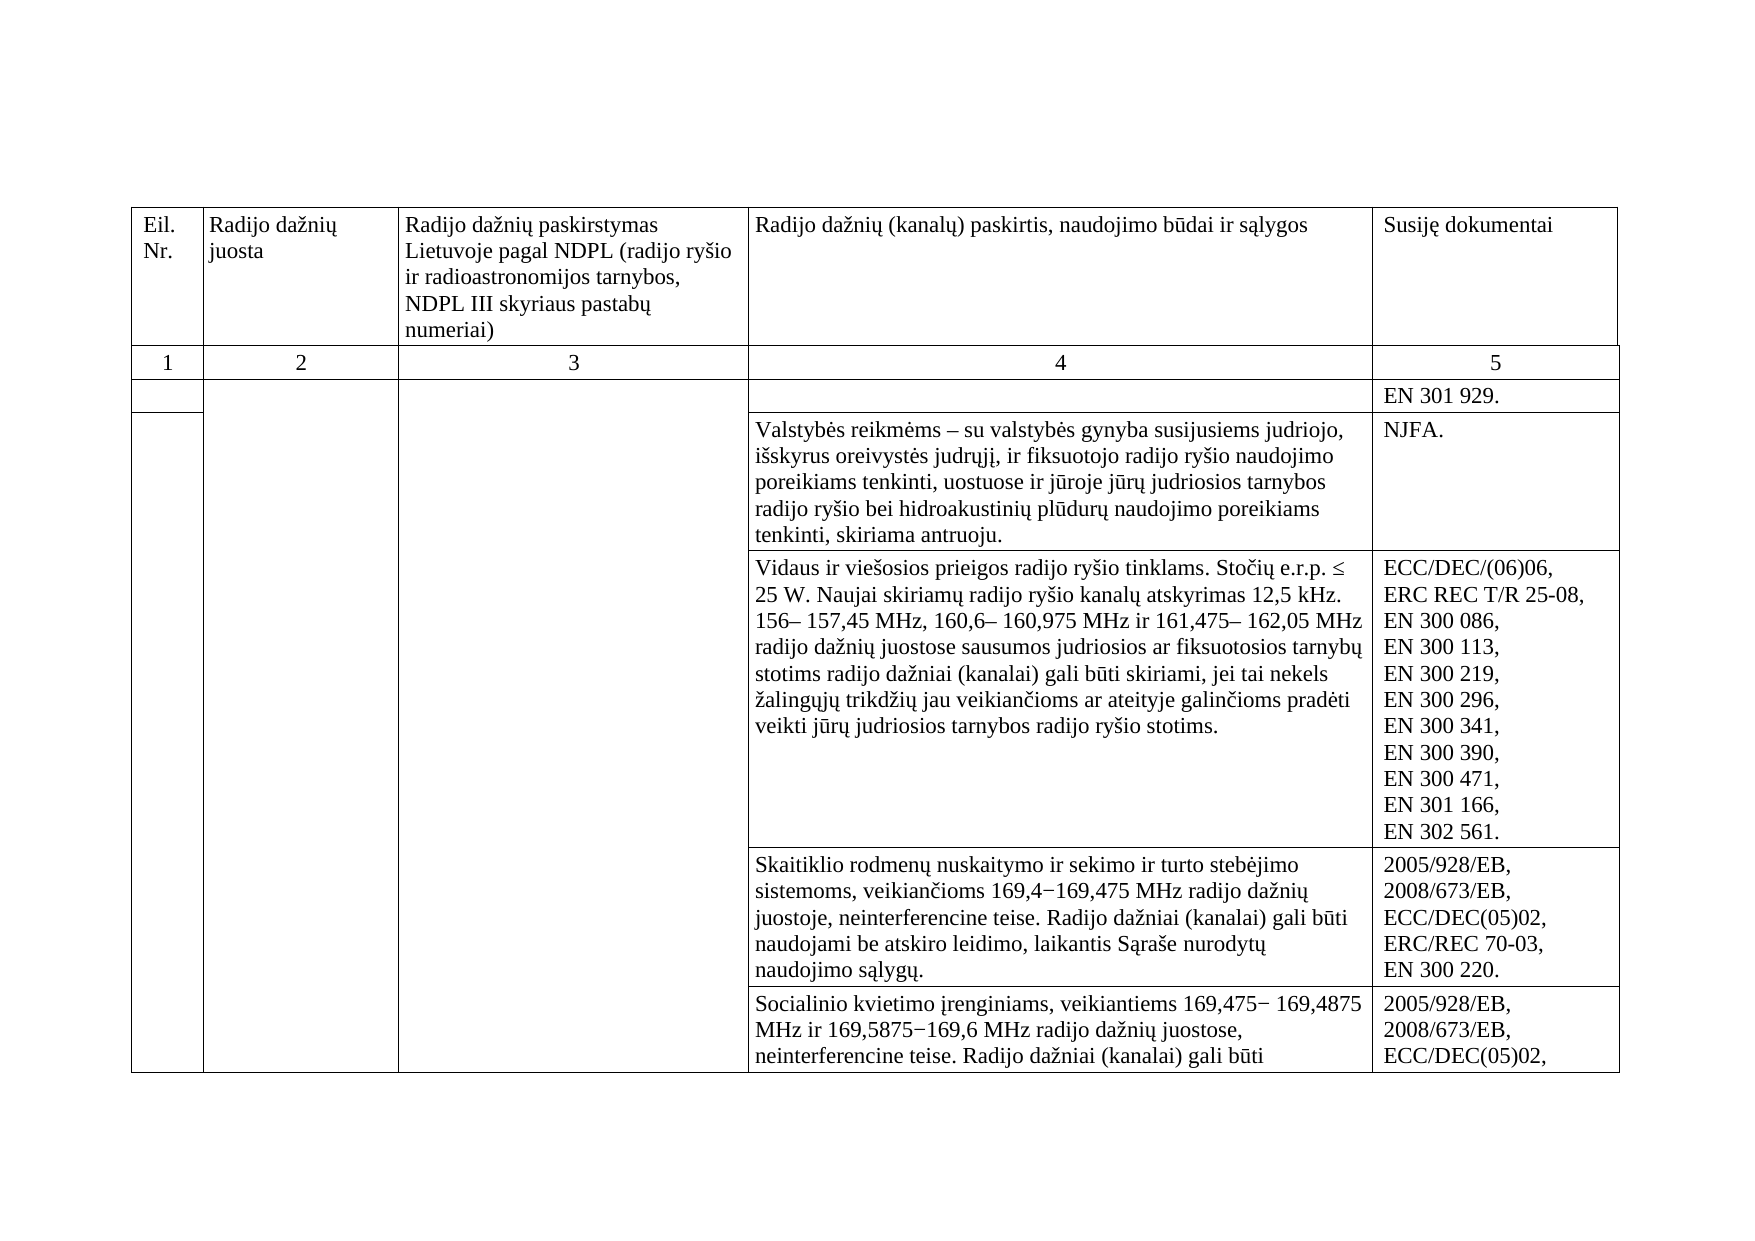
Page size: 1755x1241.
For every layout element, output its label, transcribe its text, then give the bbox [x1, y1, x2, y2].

table_cell [749, 380, 1372, 412]
table_header Radijo dažnių paskirstymas Lietuvoje pagal NDPL (radijo ryšio ir radioastronomijos tarnybos, NDPL III skyriaus pastabų numeriai) [399, 208, 748, 345]
table_cell EN 301 929. [1373, 380, 1619, 412]
table_cell Vidaus ir viešosios prieigos radijo ryšio tinklams. Stočių e.r.p. ≤ 25 W. Naujai skiriamų radijo ryšio kanalų atskyrimas 12,5 kHz. 156– 157,45 MHz, 160,6– 160,975 MHz ir 161,475– 162,05 MHz radijo dažnių juostose sausumos judriosios ar fiksuotosios tarnybų stotims radijo dažniai (kanalai) gali būti skiriami, jei tai nekels žalingųjų trikdžių jau veikiančioms ar ateityje galinčioms pradėti veikti jūrų judriosios tarnybos radijo ryšio stotims. [749, 551, 1372, 847]
table_cell 3 [399, 346, 748, 378]
table_cell 4 [749, 346, 1372, 378]
table_cell Socialinio kvietimo įrenginiams, veikiantiems 169,475− 169,4875 MHz ir 169,5875−169,6 MHz radijo dažnių juostose, neinterferencine teise. Radijo dažniai (kanalai) gali būti [749, 987, 1372, 1072]
table_cell 5 [1373, 346, 1619, 378]
table_cell 2 [204, 346, 398, 378]
table_cell NJFA. [1373, 413, 1619, 550]
table_cell [204, 380, 398, 1072]
table_cell Valstybės reikmėms – su valstybės gynyba susijusiems judriojo, išskyrus oreivystės judrųjį, ir fiksuotojo radijo ryšio naudojimo poreikiams tenkinti, uostuose ir jūroje jūrų judriosios tarnybos radijo ryšio bei hidroakustinių plūdurų naudojimo poreikiams tenkinti, skiriama antruoju. [749, 413, 1372, 550]
table_header Radijo dažnių juosta [204, 208, 398, 345]
table_cell 2005/928/EB, 2008/673/EB, ECC/DEC(05)02, [1373, 987, 1619, 1072]
table_cell ECC/DEC/(06)06, ERC REC T/R 25-08, EN 300 086, EN 300 113, EN 300 219, EN 300 296, EN 300 341, EN 300 390, EN 300 471, EN 301 166, EN 302 561. [1373, 551, 1619, 847]
table_cell Skaitiklio rodmenų nuskaitymo ir sekimo ir turto stebėjimo sistemoms, veikiančioms 169,4−169,475 MHz radijo dažnių juostoje, neinterferencine teise. Radijo dažniai (kanalai) gali būti naudojami be atskiro leidimo, laikantis Sąraše nurodytų naudojimo sąlygų. [749, 848, 1372, 986]
table_cell [399, 380, 748, 1072]
table_header Eil. Nr. [132, 208, 203, 345]
table_cell [132, 413, 203, 1072]
table_header Susiję dokumentai [1373, 208, 1617, 345]
table_header Radijo dažnių (kanalų) paskirtis, naudojimo būdai ir sąlygos [749, 208, 1372, 345]
table_cell 1 [132, 346, 203, 378]
table_cell [132, 380, 203, 412]
table_cell 2005/928/EB, 2008/673/EB, ECC/DEC(05)02, ERC/REC 70-03, EN 300 220. [1373, 848, 1619, 986]
